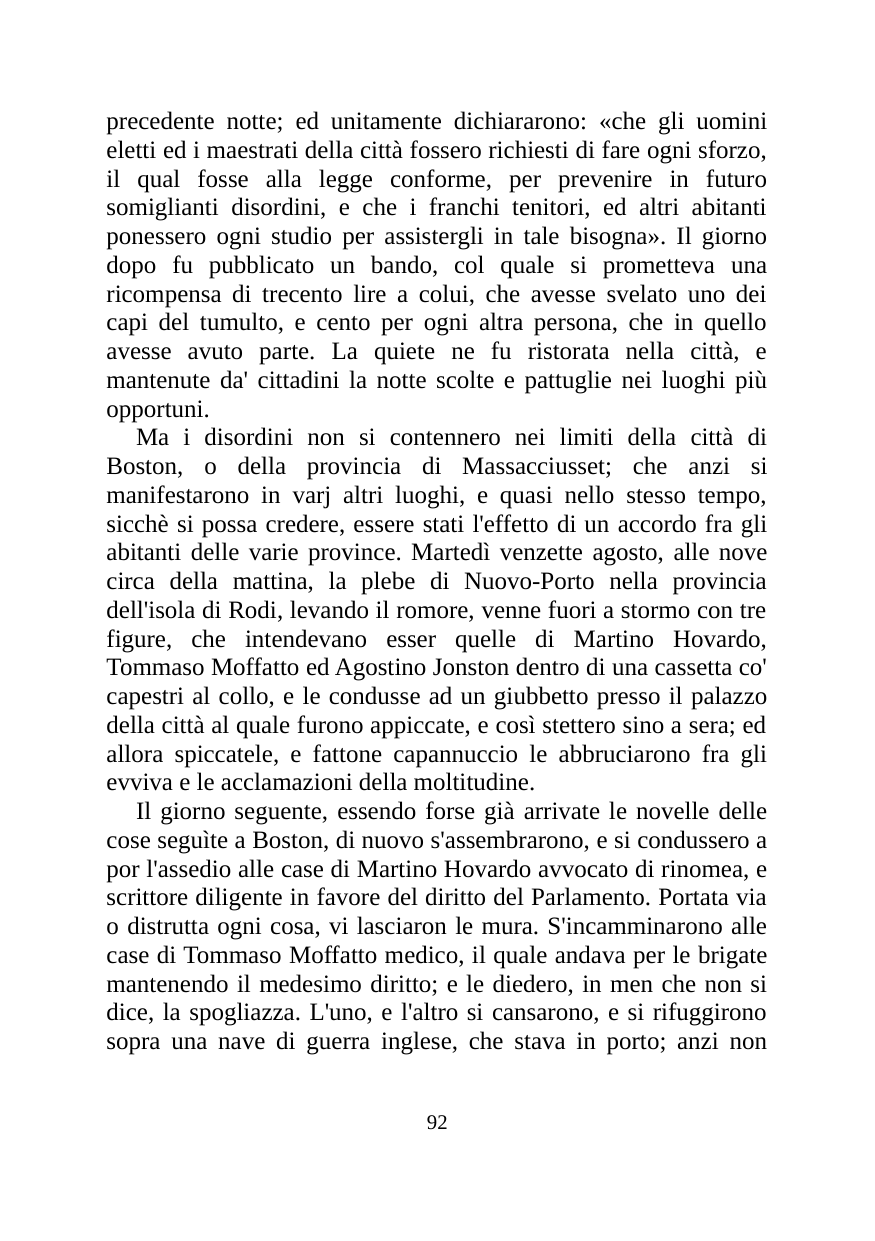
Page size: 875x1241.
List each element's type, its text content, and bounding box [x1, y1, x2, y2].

text precedente notte; ed unitamente dichiararono: «che gli uomini eletti ed i maestrati della città fossero richiesti di fare ogni sforzo, il qual fosse alla legge conforme, per prevenire in futuro somiglianti disordini, e che i franchi tenitori, ed altri abitanti ponessero ogni studio per assistergli in tale bisogna». Il giorno dopo fu pubblicato un bando, col quale si prometteva una ricompensa di trecento lire a colui, che avesse svelato uno dei capi del tumulto, e cento per ogni altra persona, che in quello avesse avuto parte. La quiete ne fu ristorata nella città, e mantenute da' cittadini la notte scolte e pattuglie nei luoghi più opportuni. [106, 106, 768, 422]
text Il giorno seguente, essendo forse già arrivate le novelle delle cose seguìte a Boston, di nuovo s'assembrarono, e si condussero a por l'assedio alle case di Martino Hovardo avvocato di rinomea, e scrittore diligente in favore del diritto del Parlamento. Portata via o distrutta ogni cosa, vi lasciaron le mura. S'incamminarono alle case di Tommaso Moffatto medico, il quale andava per le brigate mantenendo il medesimo diritto; e le diedero, in men che non si dice, la spogliazza. L'uno, e l'altro si cansarono, e si rifuggirono sopra una nave di guerra inglese, che stava in porto; anzi non [106, 796, 768, 1055]
text Ma i disordini non si contennero nei limiti della città di Boston, o della provincia di Massacciusset; che anzi si manifestarono in varj altri luoghi, e quasi nello stesso tempo, sicchè si possa credere, essere stati l'effetto di un accordo fra gli abitanti delle varie province. Martedì venzette agosto, alle nove circa della mattina, la plebe di Nuovo-Porto nella provincia dell'isola di Rodi, levando il romore, venne fuori a stormo con tre figure, che intendevano esser quelle di Martino Hovardo, Tommaso Moffatto ed Agostino Jonston dentro di una cassetta co' capestri al collo, e le condusse ad un giubbetto presso il palazzo della città al quale furono appiccate, e così stettero sino a sera; ed allora spiccatele, e fattone capannuccio le abbruciarono fra gli evviva e le acclamazioni della moltitudine. [106, 422, 768, 796]
